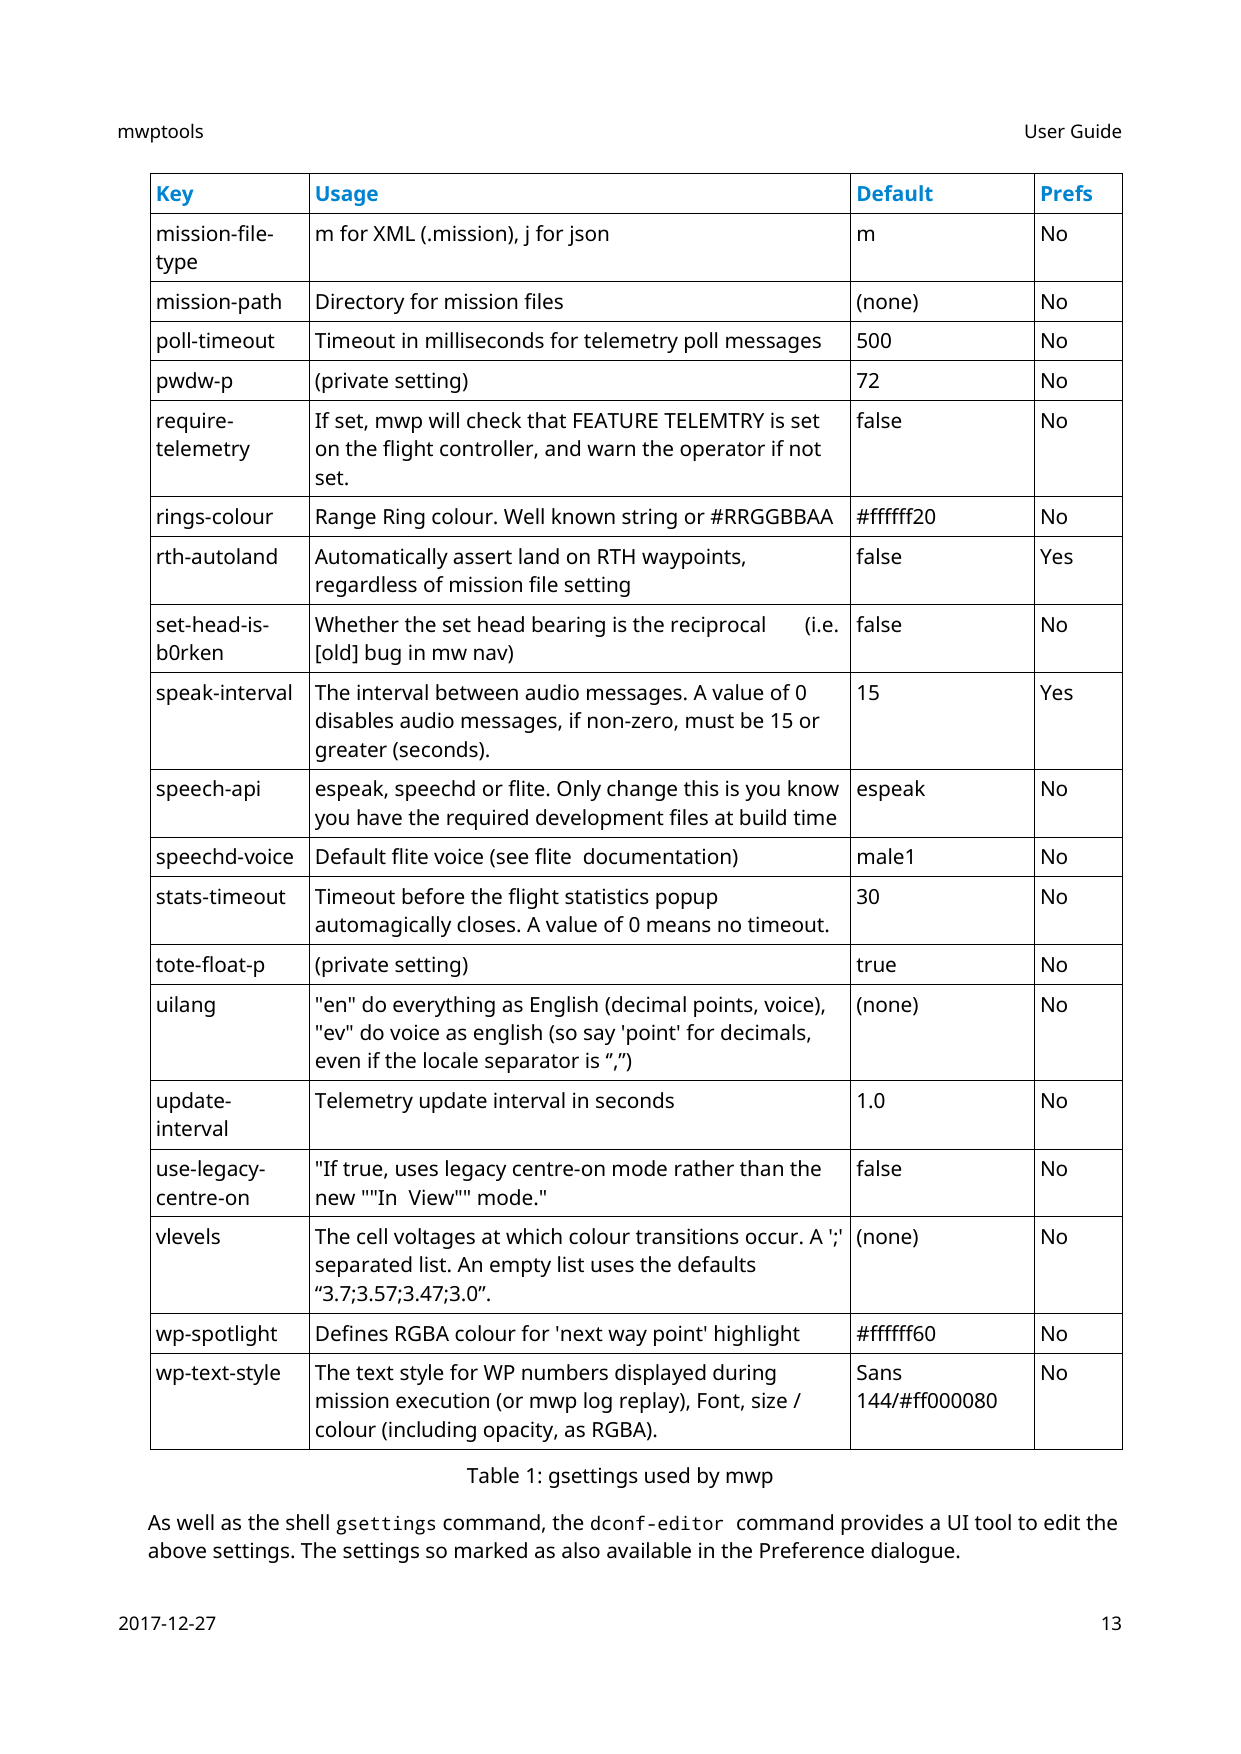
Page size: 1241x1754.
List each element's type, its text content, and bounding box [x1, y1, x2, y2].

table_cell Range Ring colour. Well known string or #RRGGBBAA [310, 497, 850, 536]
table_cell No [1035, 1217, 1122, 1313]
table_cell (private setting) [310, 361, 850, 400]
table_cell No [1035, 401, 1122, 496]
table_cell 500 [851, 322, 1034, 360]
table_cell No [1035, 214, 1122, 281]
table_cell No [1035, 1150, 1122, 1216]
table_cell #ffffff60 [851, 1314, 1034, 1353]
table_cell No [1035, 838, 1122, 876]
table_cell No [1035, 770, 1122, 837]
table_cell No [1035, 985, 1122, 1080]
table_cell Whether the set head bearing is the reciprocal (i.e. [old] bug in mw nav) [310, 605, 850, 672]
table_cell poll-timeout [151, 322, 309, 360]
table_cell No [1035, 361, 1122, 400]
table_header Default [851, 174, 1034, 213]
table_cell Timeout in milliseconds for telemetry poll messages [310, 322, 850, 360]
table_cell Yes [1035, 673, 1122, 769]
table_cell false [851, 605, 1034, 672]
table_cell Defines RGBA colour for 'next way point' highlight [310, 1314, 850, 1353]
table_cell #ffffff20 [851, 497, 1034, 536]
table_cell espeak [851, 770, 1034, 837]
table_cell false [851, 401, 1034, 496]
table_cell male1 [851, 838, 1034, 876]
text Table 1: gsettings used by mwp [118, 1461, 1122, 1490]
table_cell No [1035, 877, 1122, 944]
table_cell 72 [851, 361, 1034, 400]
table_cell mission-file-type [151, 214, 309, 281]
table_cell uilang [151, 985, 309, 1080]
table_header Usage [310, 174, 850, 213]
table_cell espeak, speechd or flite. Only change this is you know you have the required development files at build time [310, 770, 850, 837]
table_cell (private setting) [310, 945, 850, 984]
table_cell speak-interval [151, 673, 309, 769]
table_cell speechd-voice [151, 838, 309, 876]
table_header Prefs [1035, 174, 1122, 213]
table_cell pwdw-p [151, 361, 309, 400]
table_cell vlevels [151, 1217, 309, 1313]
table_cell true [851, 945, 1034, 984]
table_cell (none) [851, 282, 1034, 321]
table_cell "If true, uses legacy centre-on mode rather than the new ""In View"" mode." [310, 1150, 850, 1216]
table_cell 30 [851, 877, 1034, 944]
text As well as the shell gsettings command, the dconf-editor command provides a UI tool to edit the above settings. The settings so marked as also available in the Preference dialogue. [148, 1508, 1122, 1564]
table_cell wp-spotlight [151, 1314, 309, 1353]
table_cell No [1035, 1354, 1122, 1449]
table_cell (none) [851, 1217, 1034, 1313]
table_cell tote-float-p [151, 945, 309, 984]
table_cell Directory for mission files [310, 282, 850, 321]
table_cell update-interval [151, 1081, 309, 1149]
table_cell Yes [1035, 537, 1122, 604]
table_cell No [1035, 1081, 1122, 1149]
table_cell No [1035, 282, 1122, 321]
table_cell Default flite voice (see flite documentation) [310, 838, 850, 876]
table_cell false [851, 1150, 1034, 1216]
table_cell rings-colour [151, 497, 309, 536]
table_cell Automatically assert land on RTH waypoints, regardless of mission file setting [310, 537, 850, 604]
table_cell speech-api [151, 770, 309, 837]
table_cell The interval between audio messages. A value of 0 disables audio messages, if non-zero, must be 15 or greater (seconds). [310, 673, 850, 769]
table_cell No [1035, 945, 1122, 984]
table_cell false [851, 537, 1034, 604]
table_cell (none) [851, 985, 1034, 1080]
table_cell m [851, 214, 1034, 281]
table_cell 1.0 [851, 1081, 1034, 1149]
table_cell stats-timeout [151, 877, 309, 944]
table_cell If set, mwp will check that FEATURE TELEMTRY is set on the flight controller, and warn the operator if not set. [310, 401, 850, 496]
table_cell rth-autoland [151, 537, 309, 604]
table_cell Sans 144/#ff000080 [851, 1354, 1034, 1449]
table_cell m for XML (.mission), j for json [310, 214, 850, 281]
table_cell Timeout before the flight statistics popup automagically closes. A value of 0 means no timeout. [310, 877, 850, 944]
table_cell Telemetry update interval in seconds [310, 1081, 850, 1149]
table_cell No [1035, 322, 1122, 360]
table_cell No [1035, 605, 1122, 672]
table_cell The cell voltages at which colour transitions occur. A ';' separated list. An empty list uses the defaults “3.7;3.57;3.47;3.0”. [310, 1217, 850, 1313]
table_cell wp-text-style [151, 1354, 309, 1449]
table_cell 15 [851, 673, 1034, 769]
table_cell require-telemetry [151, 401, 309, 496]
table_cell set-head-is-b0rken [151, 605, 309, 672]
table_cell The text style for WP numbers displayed during mission execution (or mwp log replay), Font, size / colour (including opacity, as RGBA). [310, 1354, 850, 1449]
table_cell mission-path [151, 282, 309, 321]
table_cell use-legacy-centre-on [151, 1150, 309, 1216]
table_cell No [1035, 1314, 1122, 1353]
table_header Key [151, 174, 309, 213]
table_cell "en" do everything as English (decimal points, voice), "ev" do voice as english (so say 'point' for decimals, even if the locale separator is ‘’,”) [310, 985, 850, 1080]
table_cell No [1035, 497, 1122, 536]
